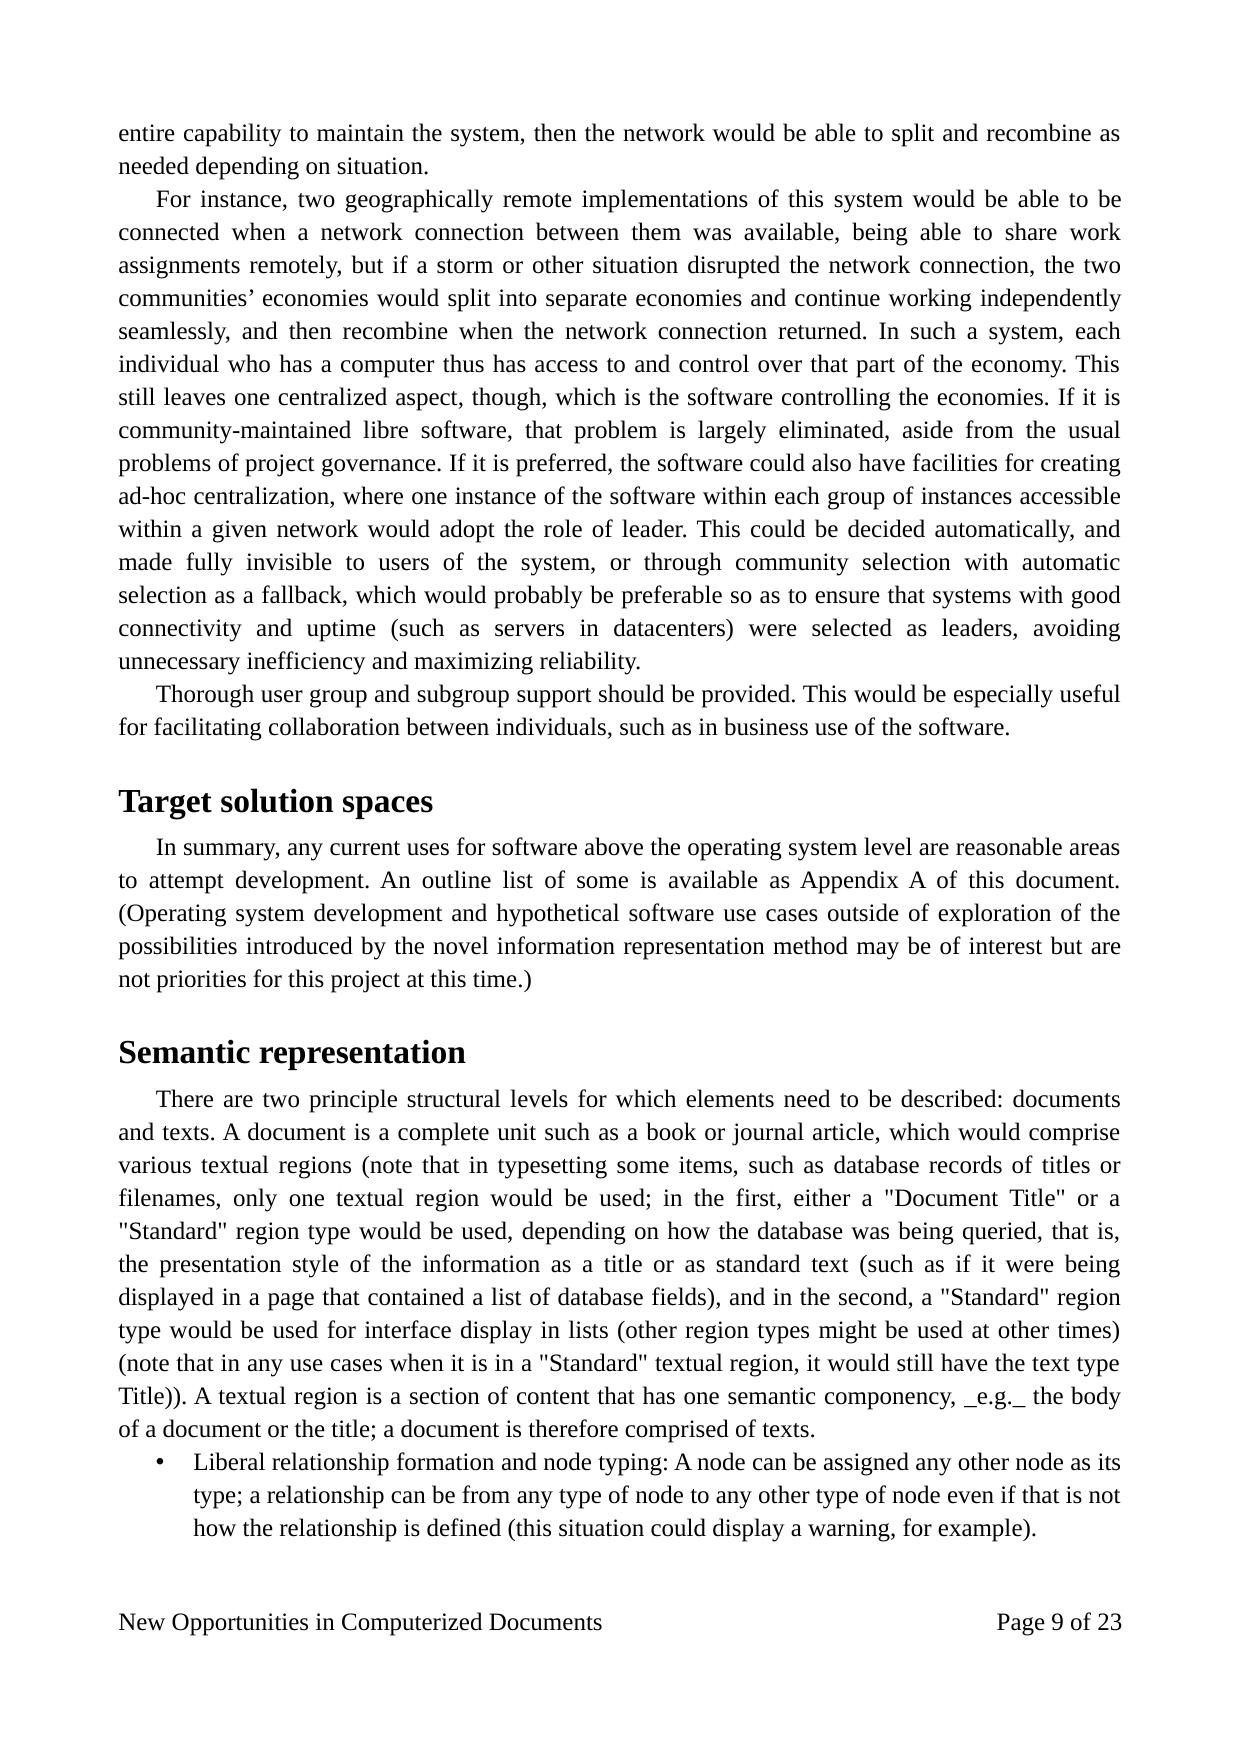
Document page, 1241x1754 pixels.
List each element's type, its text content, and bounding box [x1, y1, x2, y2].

text entire capability to maintain the system, then the network would be able to split and recombine as needed depending on situation. [118, 118, 1122, 180]
text For instance, two geographically remote implementations of this system would be able to be connected when a network connection between them was available, being able to share work assignments remotely, but if a storm or other situation disrupted the network connection, the two communities’ economies would split into separate economies and continue working independently seamlessly, and then recombine when the network connection returned. In such a system, each individual who has a computer thus has access to and control over that part of the economy. This still leaves one centralized aspect, though, which is the software controlling the economies. If it is community-maintained libre software, that problem is largely eliminated, aside from the usual problems of project governance. If it is preferred, the software could also have facilities for creating ad-hoc centralization, where one instance of the software within each group of instances accessible within a given network would adopt the role of leader. This could be decided automatically, and made fully invisible to users of the system, or through community selection with automatic selection as a fallback, which would probably be preferable so as to ensure that systems with good connectivity and uptime (such as servers in datacenters) were selected as leaders, avoiding unnecessary inefficiency and maximizing reliability. [118, 184, 1122, 675]
list Liberal relationship formation and node typing: A node can be assigned any other node as its type; a relationship can be from any type of node to any other type of node even if that is not how the relationship is defined (this situation could display a warning, for example). [156, 1447, 1122, 1542]
text In summary, any current uses for software above the operating system level are reasonable areas to attempt development. An outline list of some is available as Appendix A of this document. (Operating system development and hypothetical software use cases outside of exploration of the possibilities introduced by the novel information representation method may be of interest but are not priorities for this project at this time.) [118, 832, 1122, 993]
text Thorough user group and subgroup support should be provided. This would be especially useful for facilitating collaboration between individuals, such as in business use of the software. [118, 679, 1122, 741]
subtitle Target solution spaces [118, 781, 1122, 819]
subtitle Semantic representation [118, 1033, 1122, 1071]
text There are two principle structural levels for which elements need to be described: documents and texts. A document is a complete unit such as a book or journal article, which would comprise various textual regions (note that in typesetting some items, such as database records of titles or filenames, only one textual region would be used; in the first, either a "Document Title" or a "Standard" region type would be used, depending on how the database was being queried, that is, the presentation style of the information as a title or as standard text (such as if it were being displayed in a page that contained a list of database fields), and in the second, a "Standard" region type would be used for interface display in lists (other region types might be used at other times) (note that in any use cases when it is in a "Standard" textual region, it would still have the text type Title)). A textual region is a section of content that has one semantic componency, _e.g._ the body of a document or the title; a document is therefore comprised of texts. [118, 1084, 1122, 1443]
